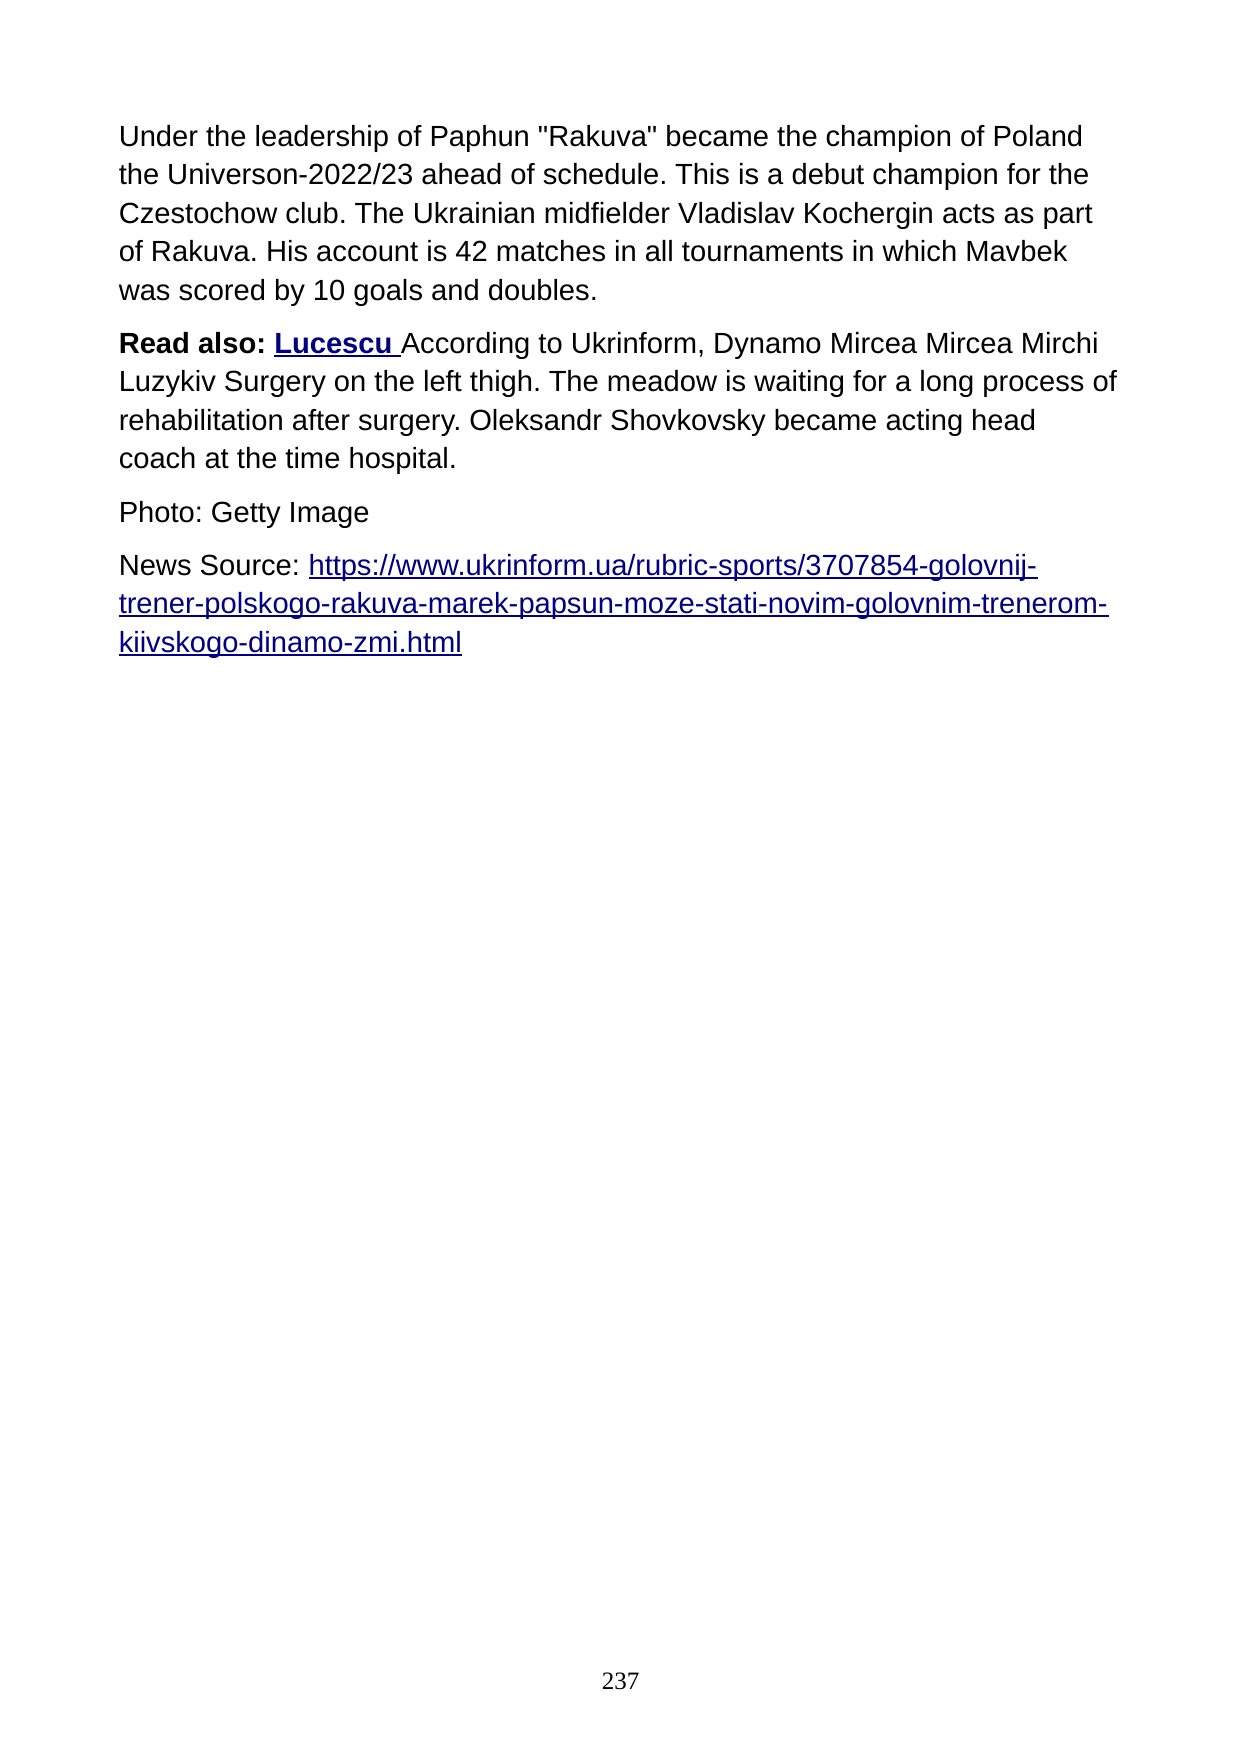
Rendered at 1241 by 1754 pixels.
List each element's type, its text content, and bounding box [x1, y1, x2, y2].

text Read also: Lucescu According to Ukrinform, Dynamo Mircea Mircea Mirchi Luzykiv Surgery on the left thigh. The meadow is waiting for a long process of rehabilitation after surgery. Oleksandr Shovkovsky became acting head coach at the time hospital. [118, 326, 1122, 475]
text Photo: Getty Image [118, 494, 1122, 528]
text Under the leadership of Paphun "Rakuva" became the champion of Poland the Universon-2022/23 ahead of schedule. This is a debut champion for the Czestochow club. The Ukrainian midfielder Vladislav Kochergin acts as part of Rakuva. His account is 42 matches in all tournaments in which Mavbek was scored by 10 goals and doubles. [118, 118, 1122, 306]
text News Source: https://www.ukrinform.ua/rubric-sports/3707854-golovnij-trener-polskogo-rakuva-marek-papsun-moze-stati-novim-golovnim-trenerom-kiivskogo-dinamo-zmi.html [118, 548, 1122, 658]
